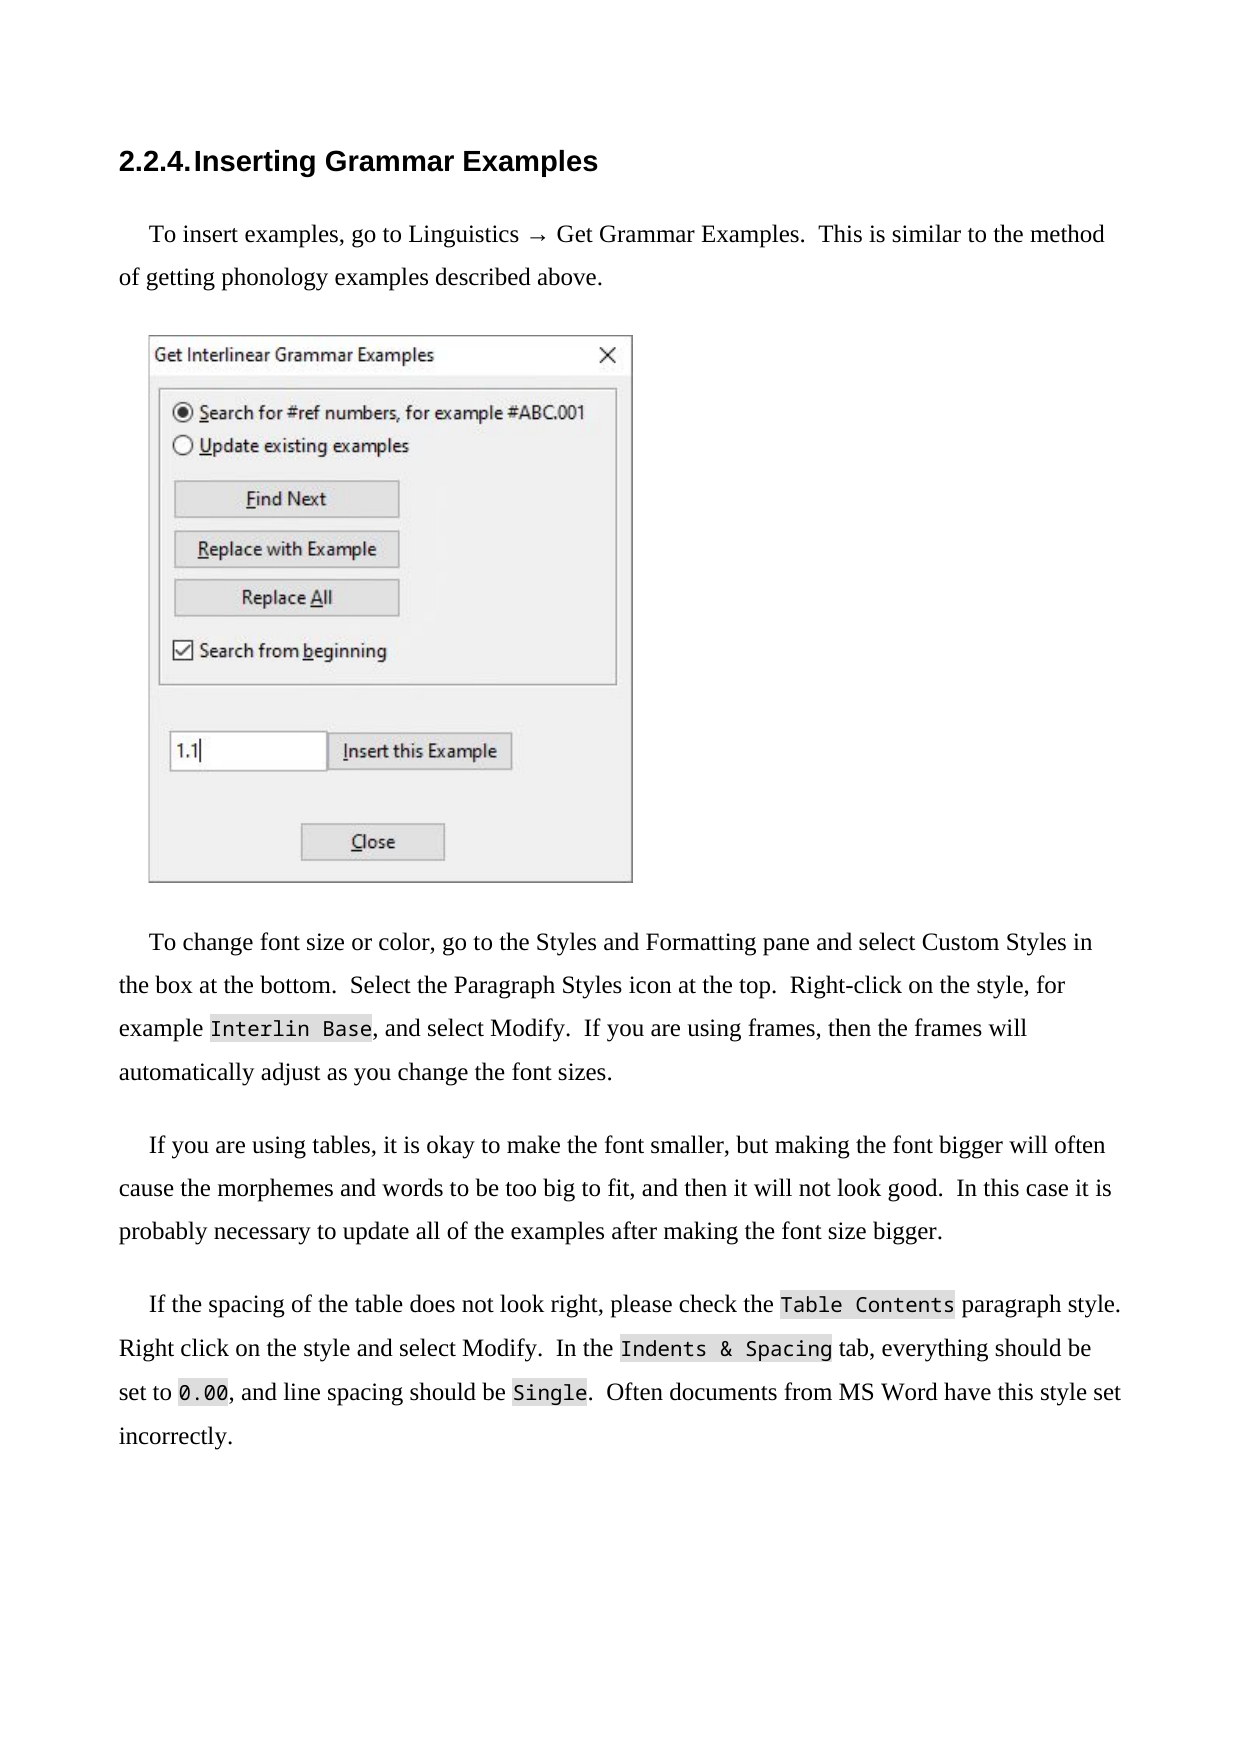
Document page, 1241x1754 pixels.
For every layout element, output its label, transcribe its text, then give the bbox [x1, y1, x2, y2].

picture [148, 335, 633, 883]
text To change font size or color, go to the Styles and Formatting pane and select Custom Styles in the box at the bottom. Select the Paragraph Styles icon at the top. Right-click on the style, for example Interlin Base, and select Modify. If you are using frames, then the frames will automatically adjust as you change the font sizes. [118, 927, 1122, 1085]
subtitle Inserting Grammar Examples [118, 143, 1122, 177]
text To insert examples, go to Linguistics → Get Grammar Examples. This is similar to the method of getting phonology examples described above. [118, 219, 1122, 291]
text If the spacing of the table does not look right, please check the Table Contents paragraph style. Right click on the style and select Modify. In the Indents & Spacing tab, everything should be set to 0.00, and line spacing should be Single. Often documents from MS Word have this style set incorrectly. [118, 1289, 1122, 1449]
text If you are using tables, it is okay to make the font smaller, but making the font bigger will often cause the morphemes and words to be too big to fit, and then it will not look good. In this case it is probably necessary to update all of the examples after making the font size bigger. [118, 1130, 1122, 1245]
